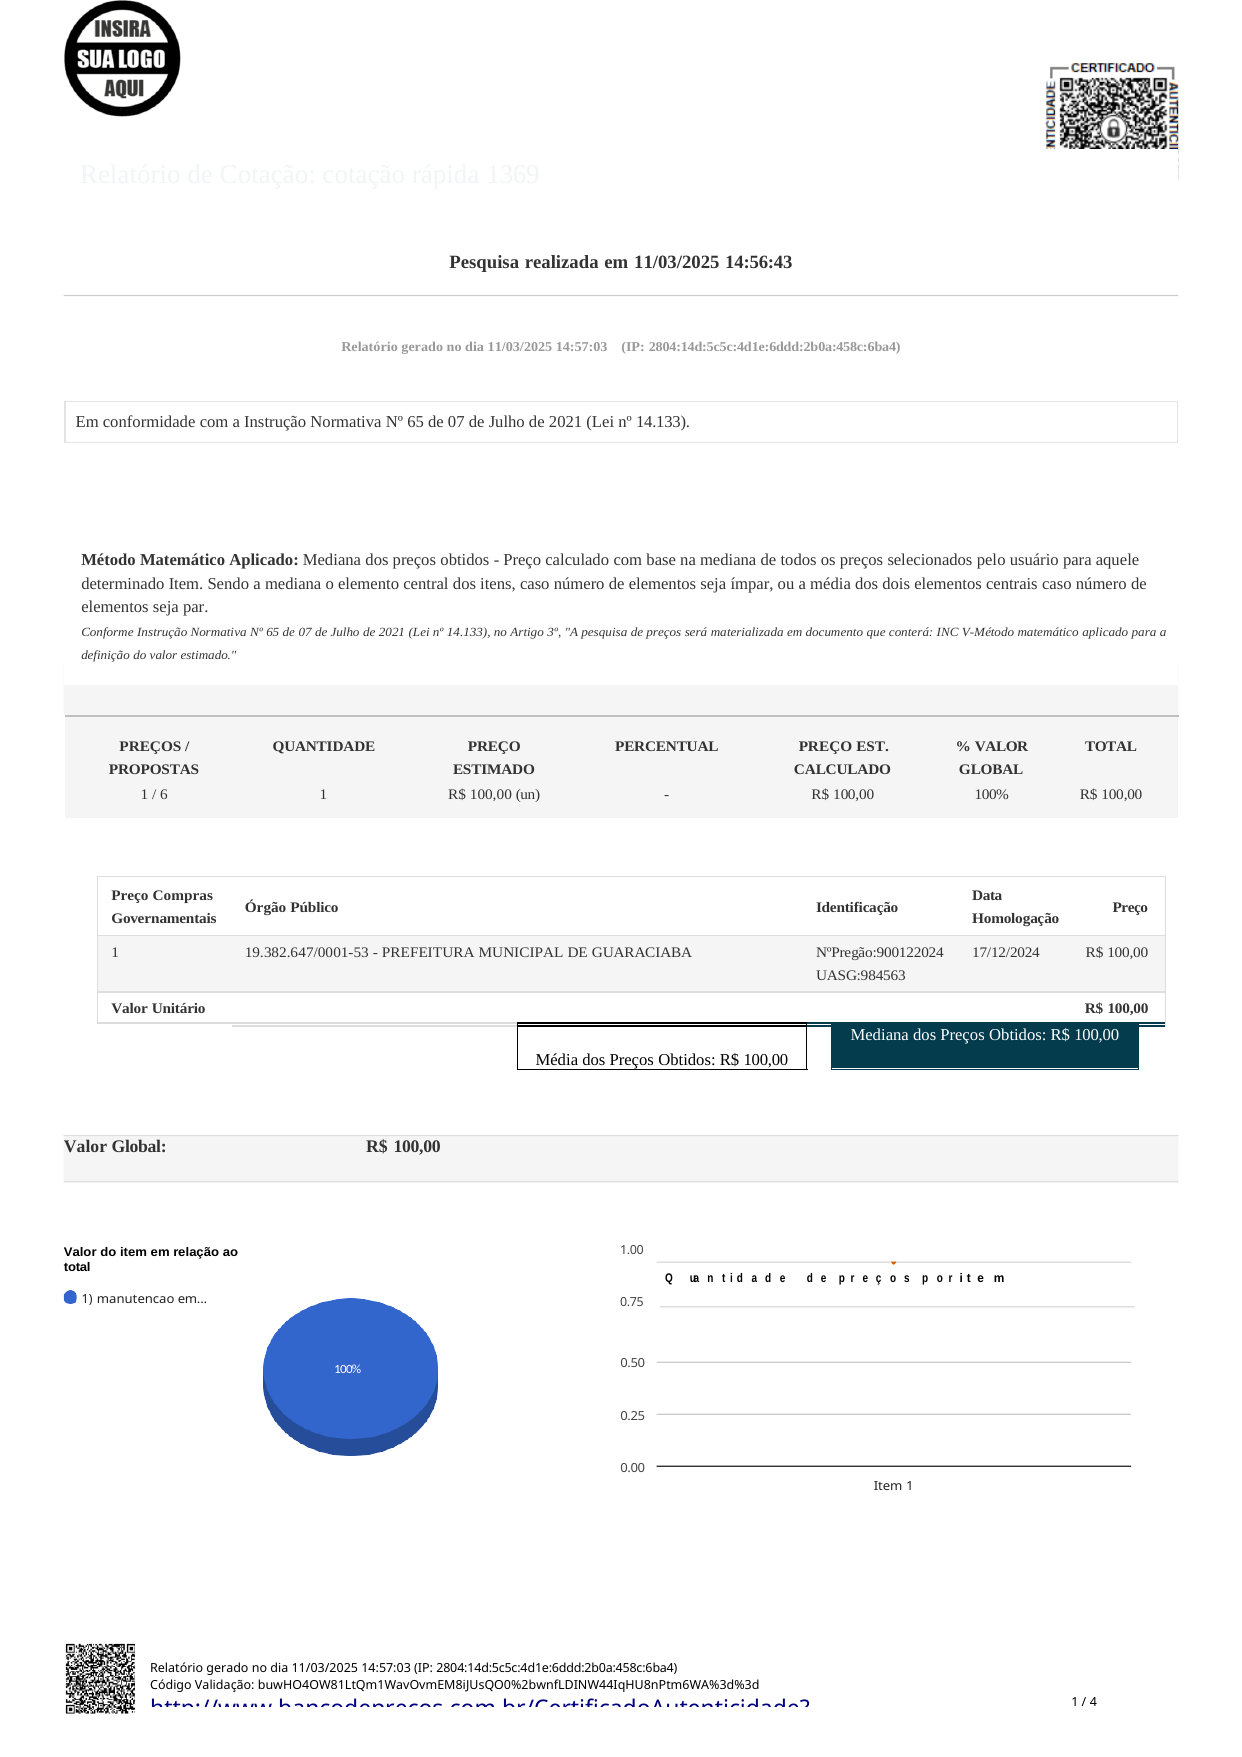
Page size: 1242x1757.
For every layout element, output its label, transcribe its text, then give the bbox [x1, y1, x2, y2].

text Relatório gerado no dia 11/03/2025 14:57:03 (IP: 2804:14d:5c5c:4d1e:6ddd:2b0a:458c:6ba4) [97, 339, 1144, 355]
text Item 1 [605, 1477, 1182, 1494]
text QQuuaannttiiddaaddee ddee pprreeççooss ppoorr iitteemm [665, 1265, 1183, 1286]
table_cell Média dos Preços Obtidos: R$ 100,00 [518, 1052, 806, 1068]
table_cell 100% [924, 781, 1053, 818]
table_cell 19.382.647/0001-53 - PREFEITURA MUNICIPAL DE GUARACIABA [232, 936, 807, 991]
text Pesquisa realizada em 11/03/2025 14:56:43 [97, 251, 1144, 273]
table_cell [97, 1024, 517, 1068]
table_cell R$ 100,00 [1073, 936, 1165, 991]
text Método Matemático Aplicado: Mediana dos preços obtidos - Preço calculado com base na mediana de todos os preços selecionados pelo usuário para aquele determinado Item. Sendo a mediana o elemento central dos itens, caso número de elementos seja ímpar, ou a média dos dois elementos centrais caso número de elementos seja par. [81, 550, 1178, 616]
table_header TOTAL [1053, 717, 1178, 781]
text 0.75 [620, 1293, 645, 1311]
table_cell Mediana dos Preços Obtidos: R$ 100,00 [832, 1027, 1138, 1068]
table_cell Valor Unitário [98, 993, 232, 1022]
text 0.00 [97, 1459, 1168, 1476]
table_cell [1139, 1027, 1165, 1068]
table_cell - [578, 781, 757, 818]
table_cell R$ 100,00 [757, 781, 924, 818]
table_header Preço [1073, 877, 1165, 934]
table_cell [232, 993, 807, 1022]
table_header PREÇOS / PROPOSTAS [65, 717, 236, 781]
text 0.50 [437, 1354, 1168, 1372]
table_cell R$ 100,00 (un) [412, 781, 578, 818]
table_header QUANTIDADE [236, 717, 412, 781]
table_header Data Homologação [960, 877, 1073, 934]
text [97, 1354, 265, 1372]
table_header % VALOR GLOBAL [924, 717, 1053, 781]
table_cell 1 [236, 781, 412, 818]
table_cell NºPregão:900122024 UASG:984563 [807, 936, 960, 991]
table_cell 1 [98, 936, 232, 991]
text Relatório de Cotação: cotação rápida 1369 [80, 158, 1178, 189]
table_cell [807, 993, 960, 1022]
table_header Identificação [807, 877, 960, 934]
table_header PREÇO ESTIMADO [412, 717, 578, 781]
text [97, 1407, 277, 1424]
text Conforme Instrução Normativa Nº 65 de 07 de Julho de 2021 (Lei nº 14.133), no Artigo 3º, "A pesquisa de preços será materializada em documento que conterá: INC V-Método matemático aplicado para a definição do valor estimado." [81, 624, 1178, 662]
text Em conformidade com a Instrução Normativa Nº 65 de 07 de Julho de 2021 (Lei nº 14.133). [75, 412, 1177, 431]
text 0.25 [425, 1407, 1168, 1424]
table_header PERCENTUAL [578, 717, 757, 781]
text Valor do item em relação ao total [64, 1245, 267, 1274]
text 1.00 [620, 1241, 645, 1258]
table_cell [807, 1027, 831, 1068]
table_header Órgão Público [232, 877, 807, 934]
table_cell 1 / 6 [65, 781, 236, 818]
table_cell R$ 100,00 [1073, 993, 1165, 1022]
table_cell [960, 993, 1073, 1022]
table_cell 17/12/2024 [960, 936, 1073, 991]
table_header Preço Compras Governamentais [98, 877, 232, 934]
table_header PREÇO EST. CALCULADO [757, 717, 924, 781]
list manutencao em... [81, 1290, 267, 1307]
table_cell R$ 100,00 [1053, 781, 1178, 818]
